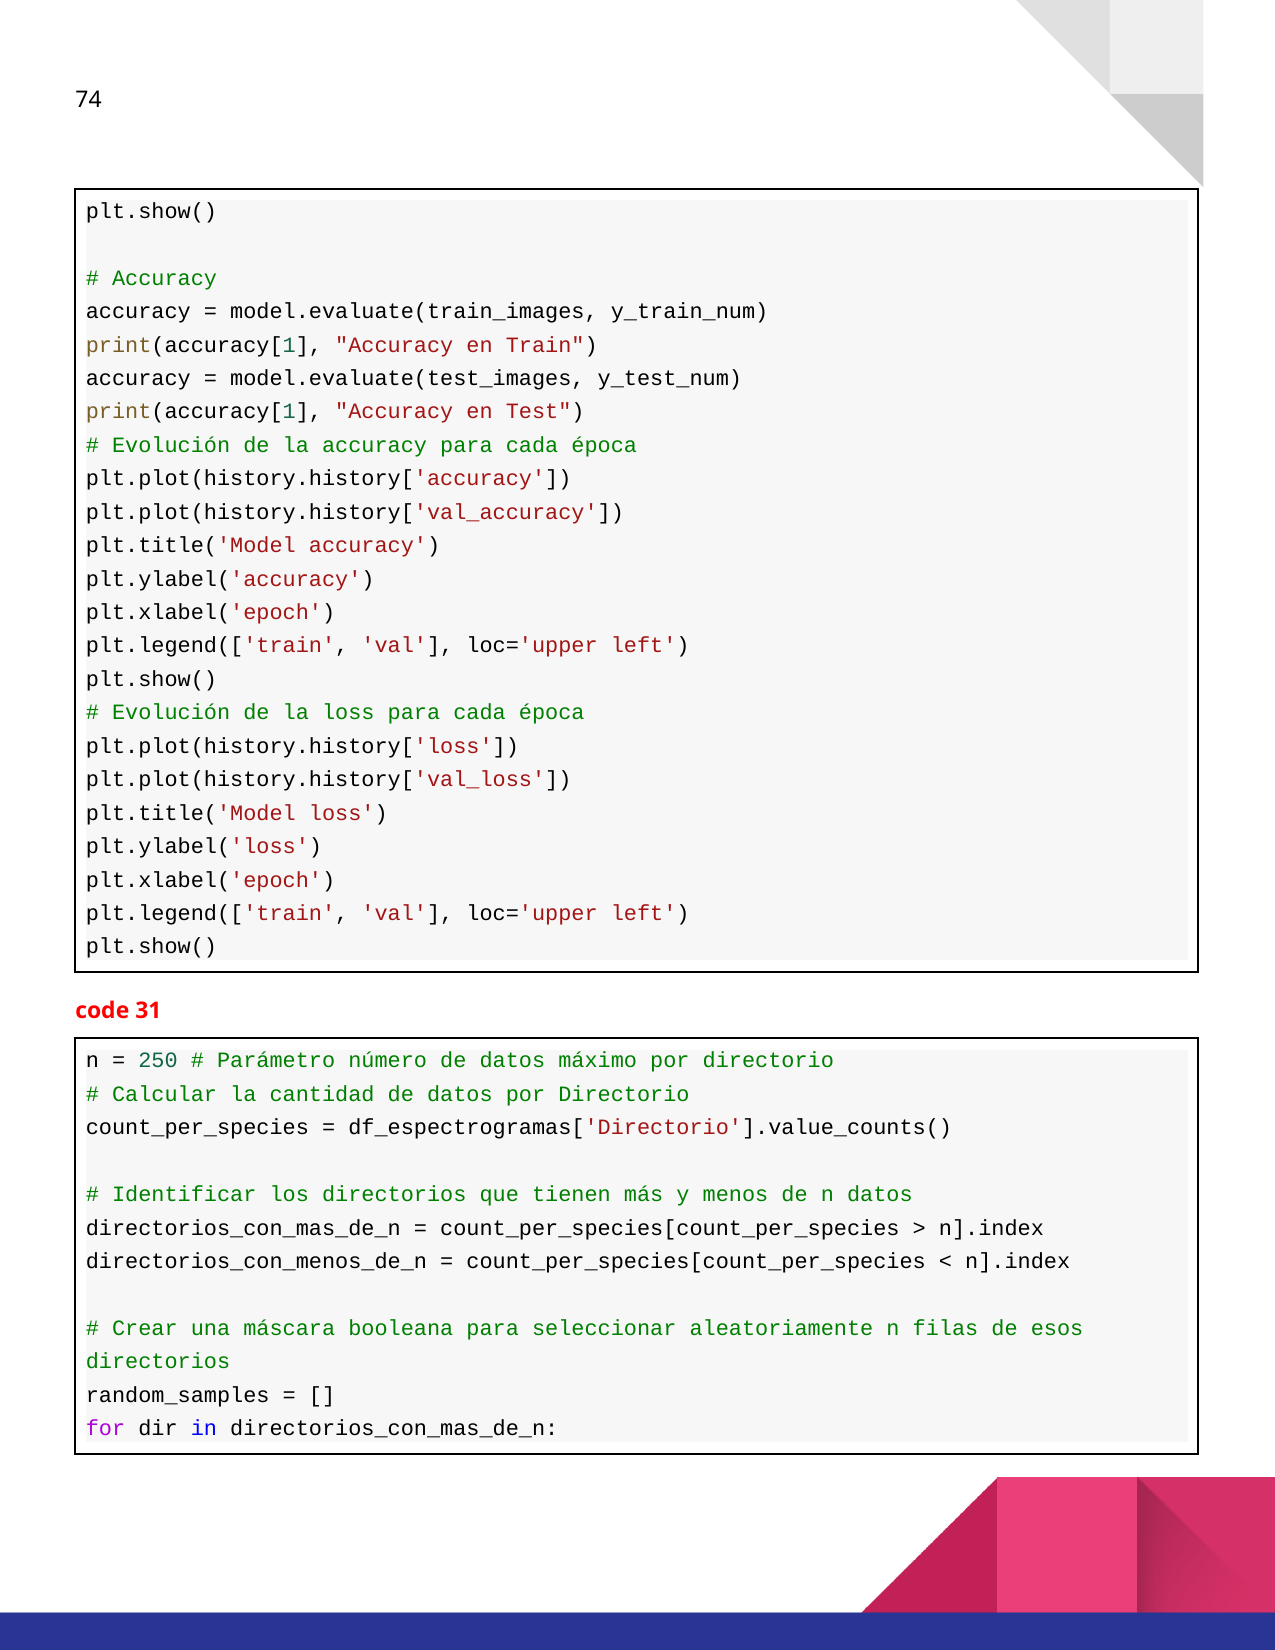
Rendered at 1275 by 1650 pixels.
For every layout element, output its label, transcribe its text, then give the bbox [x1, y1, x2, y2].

table_header n = 250 # Parámetro número de datos máximo por directorio # Calcular la cantidad de datos por Directorio count_per_species = df_espectrogramas['Directorio'].value_counts() # Identificar los directorios que tienen más y menos de n datos directorios_con_mas_de_n = count_per_species[count_per_species > n].index directorios_con_menos_de_n = count_per_species[count_per_species < n].index # Crear una máscara booleana para seleccionar aleatoriamente n filas de esos directorios random_samples = [] for dir in directorios_con_mas_de_n: [76, 1039, 1197, 1453]
table_header plt.show() # Accuracy accuracy = model.evaluate(train_images, y_train_num) print(accuracy[1], "Accuracy en Train") accuracy = model.evaluate(test_images, y_test_num) print(accuracy[1], "Accuracy en Test") # Evolución de la accuracy para cada época plt.plot(history.history['accuracy']) plt.plot(history.history['val_accuracy']) plt.title('Model accuracy') plt.ylabel('accuracy') plt.xlabel('epoch') plt.legend(['train', 'val'], loc='upper left') plt.show() # Evolución de la loss para cada época plt.plot(history.history['loss']) plt.plot(history.history['val_loss']) plt.title('Model loss') plt.ylabel('loss') plt.xlabel('epoch') plt.legend(['train', 'val'], loc='upper left') plt.show() [76, 190, 1197, 971]
picture [1015, 0, 1204, 188]
text code 31 [75, 994, 1198, 1025]
picture [0, 1475, 1275, 1650]
